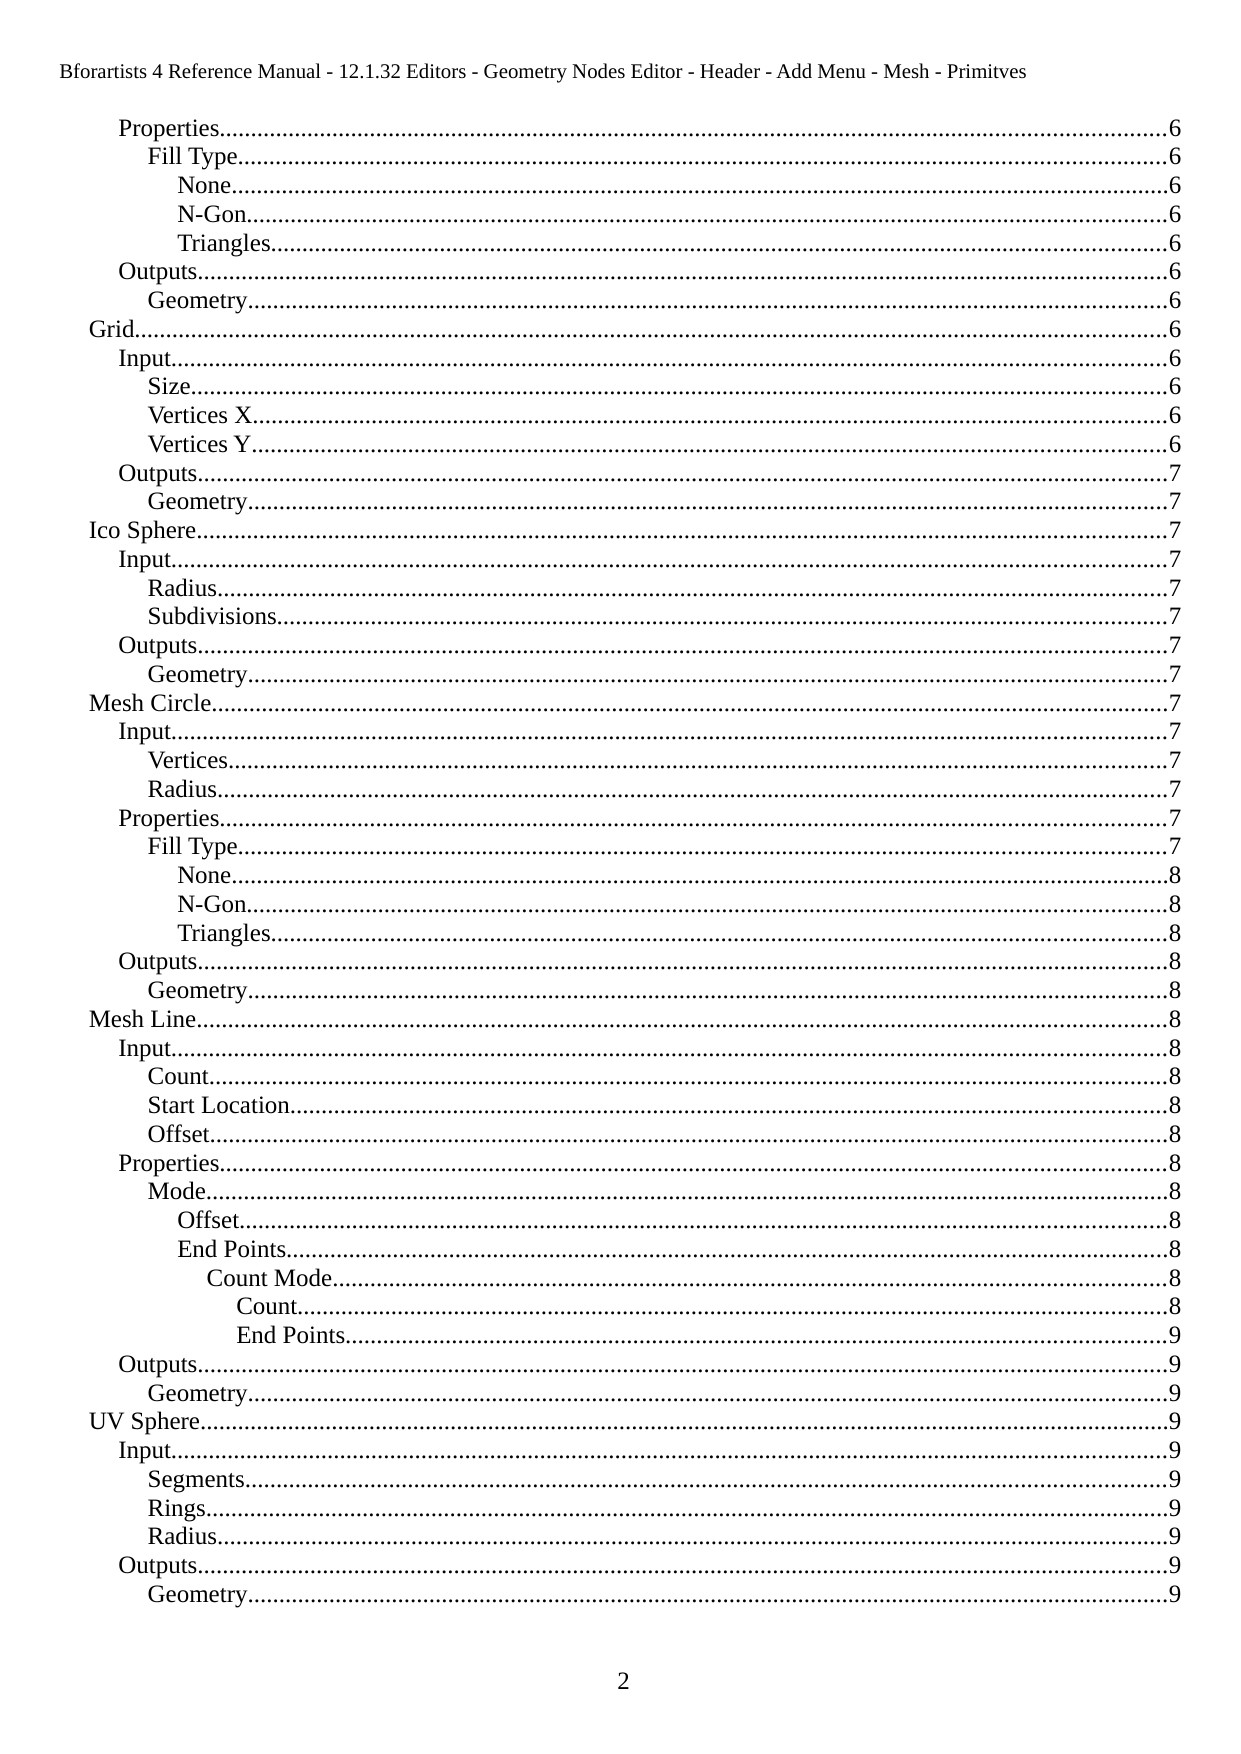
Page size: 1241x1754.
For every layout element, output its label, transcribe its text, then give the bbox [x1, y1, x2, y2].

text Count Mode 8 [206, 1263, 1181, 1291]
text Outputs 7 [118, 630, 1181, 659]
text Properties 6 [118, 113, 1181, 141]
text Geometry 8 [147, 975, 1181, 1004]
text Geometry 7 [147, 486, 1181, 515]
text Geometry 9 [147, 1378, 1181, 1406]
text Triangles 8 [177, 918, 1181, 946]
text Subdivisions 7 [147, 601, 1181, 630]
text Outputs 6 [118, 256, 1181, 285]
text Radius 7 [147, 573, 1181, 601]
text Vertices 7 [147, 745, 1181, 774]
text Geometry 7 [147, 659, 1181, 688]
text Vertices Y 6 [147, 429, 1181, 458]
text Count 8 [147, 1061, 1181, 1090]
text Mesh Line 8 [88, 1004, 1181, 1033]
text Segments 9 [147, 1464, 1181, 1493]
text Count 8 [236, 1291, 1181, 1320]
text Input 9 [118, 1435, 1181, 1464]
text Input 8 [118, 1033, 1181, 1061]
text Triangles 6 [177, 228, 1181, 256]
text Outputs 7 [118, 458, 1181, 486]
text Fill Type 6 [147, 141, 1181, 170]
text Mesh Circle 7 [88, 688, 1181, 716]
text None 6 [177, 170, 1181, 199]
text End Points 8 [177, 1234, 1181, 1263]
text Outputs 9 [118, 1349, 1181, 1378]
text Radius 7 [147, 774, 1181, 803]
text Geometry 9 [147, 1579, 1181, 1608]
text Outputs 8 [118, 946, 1181, 975]
text Properties 7 [118, 803, 1181, 831]
text Radius 9 [147, 1521, 1181, 1550]
text UV Sphere 9 [88, 1406, 1181, 1435]
text Offset 8 [147, 1119, 1181, 1148]
text Outputs 9 [118, 1550, 1181, 1579]
text Mode 8 [147, 1176, 1181, 1205]
text Size 6 [147, 371, 1181, 400]
text Vertices X 6 [147, 400, 1181, 429]
text Start Location 8 [147, 1090, 1181, 1119]
text Rings 9 [147, 1493, 1181, 1521]
text Input 6 [118, 343, 1181, 371]
text Fill Type 7 [147, 831, 1181, 860]
text Input 7 [118, 544, 1181, 573]
text End Points 9 [236, 1320, 1181, 1349]
text Ico Sphere 7 [88, 515, 1181, 544]
text N-Gon 8 [177, 889, 1181, 918]
text Offset 8 [177, 1205, 1181, 1234]
text Properties 8 [118, 1148, 1181, 1176]
text Grid 6 [88, 314, 1181, 343]
text Input 7 [118, 716, 1181, 745]
text Geometry 6 [147, 285, 1181, 314]
text None 8 [177, 860, 1181, 889]
text N-Gon 6 [177, 199, 1181, 228]
